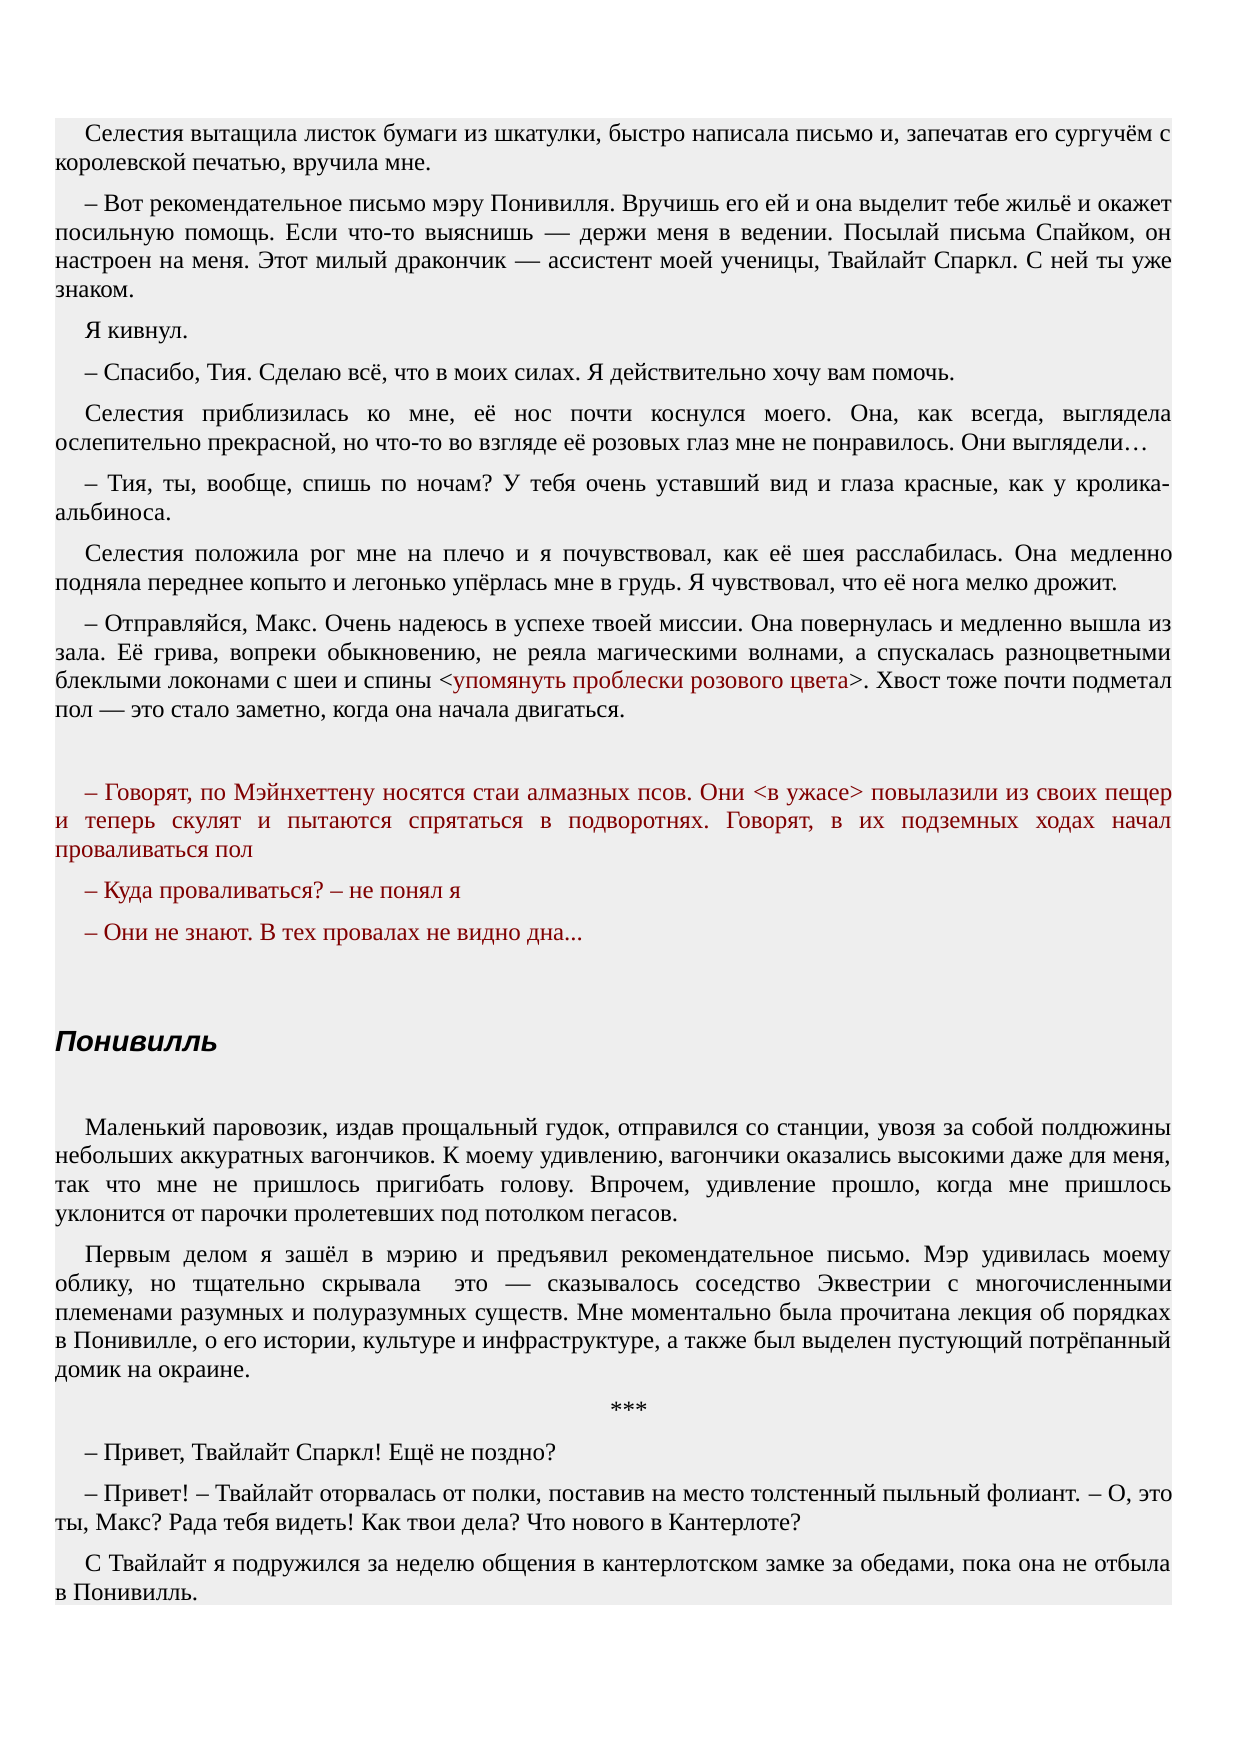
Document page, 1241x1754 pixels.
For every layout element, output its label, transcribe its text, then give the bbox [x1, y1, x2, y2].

text Маленький паровозик, издав прощальный гудок, отправился со станции, увозя за собой полдюжины небольших аккуратных вагончиков. К моему удивлению, вагончики оказались высокими даже для меня, так что мне не пришлось пригибать голову. Впрочем, удивление прошло, когда мне пришлось уклонится от парочки пролетевших под потолком пегасов. [55, 1112, 1172, 1227]
text *** [55, 1395, 1172, 1424]
text Я кивнул. [55, 316, 1172, 344]
text – Говорят, по Мэйнхеттену носятся стаи алмазных псов. Они <в ужасе> повылазили из своих пещер и теперь скулят и пытаются спрятаться в подворотнях. Говорят, в их подземных ходах начал проваливаться пол [55, 777, 1172, 863]
text – Тия, ты, вообще, спишь по ночам? У тебя очень уставший вид и глаза красные, как у кролика-альбиноса. [55, 468, 1172, 526]
text – Отправляйся, Макс. Очень надеюсь в успехе твоей миссии. Она повернулась и медленно вышла из зала. Её грива, вопреки обыкновению, не реяла магическими волнами, а спускалась разноцветными блеклыми локонами с шеи и спины <упомянуть проблески розового цвета>. Хвост тоже почти подметал пол — это стало заметно, когда она начала двигаться. [55, 608, 1172, 723]
text – Вот рекомендательное письмо мэру Понивилля. Вручишь его ей и она выделит тебе жильё и окажет посильную помощь. Если что-то выяснишь — держи меня в ведении. Посылай письма Спайком, он настроен на меня. Этот милый дракончик — ассистент моей ученицы, Твайлайт Спаркл. С ней ты уже знаком. [55, 188, 1172, 303]
text Первым делом я зашёл в мэрию и предъявил рекомендательное письмо. Мэр удивилась моему облику, но тщательно скрывала это — сказывалось соседство Эквестрии с многочисленными племенами разумных и полуразумных существ. Мне моментально была прочитана лекция об порядках в Понивилле, о его истории, культуре и инфраструктуре, а также был выделен пустующий потрёпанный домик на окраине. [55, 1239, 1172, 1383]
text Селестия положила рог мне на плечо и я почувствовал, как её шея расслабилась. Она медленно подняла переднее копыто и легонько упёрлась мне в грудь. Я чувствовал, что её нога мелко дрожит. [55, 538, 1172, 596]
text С Твайлайт я подружился за неделю общения в кантерлотском замке за обедами, пока она не отбыла в Понивилль. [55, 1548, 1172, 1605]
text – Привет, Твайлайт Спаркл! Ещё не поздно? [55, 1437, 1172, 1465]
text – Спасибо, Тия. Сделаю всё, что в моих силах. Я действительно хочу вам помочь. [55, 357, 1172, 386]
text – Они не знают. В тех провалах не видно дна... [55, 917, 1172, 946]
text Селестия вытащила листок бумаги из шкатулки, быстро написала письмо и, запечатав его сургучём с королевской печатью, вручила мне. [55, 118, 1172, 176]
text Селестия приблизилась ко мне, её нос почти коснулся моего. Она, как всегда, выглядела ослепительно прекрасной, но что-то во взгляде её розовых глаз мне не понравилось. Они выглядели… [55, 398, 1172, 456]
subtitle Понивилль [55, 1024, 1172, 1058]
text – Привет! – Твайлайт оторвалась от полки, поставив на место толстенный пыльный фолиант. – О, это ты, Макс? Рада тебя видеть! Как твои дела? Что нового в Кантерлоте? [55, 1478, 1172, 1535]
text – Куда проваливаться? – не понял я [55, 876, 1172, 904]
